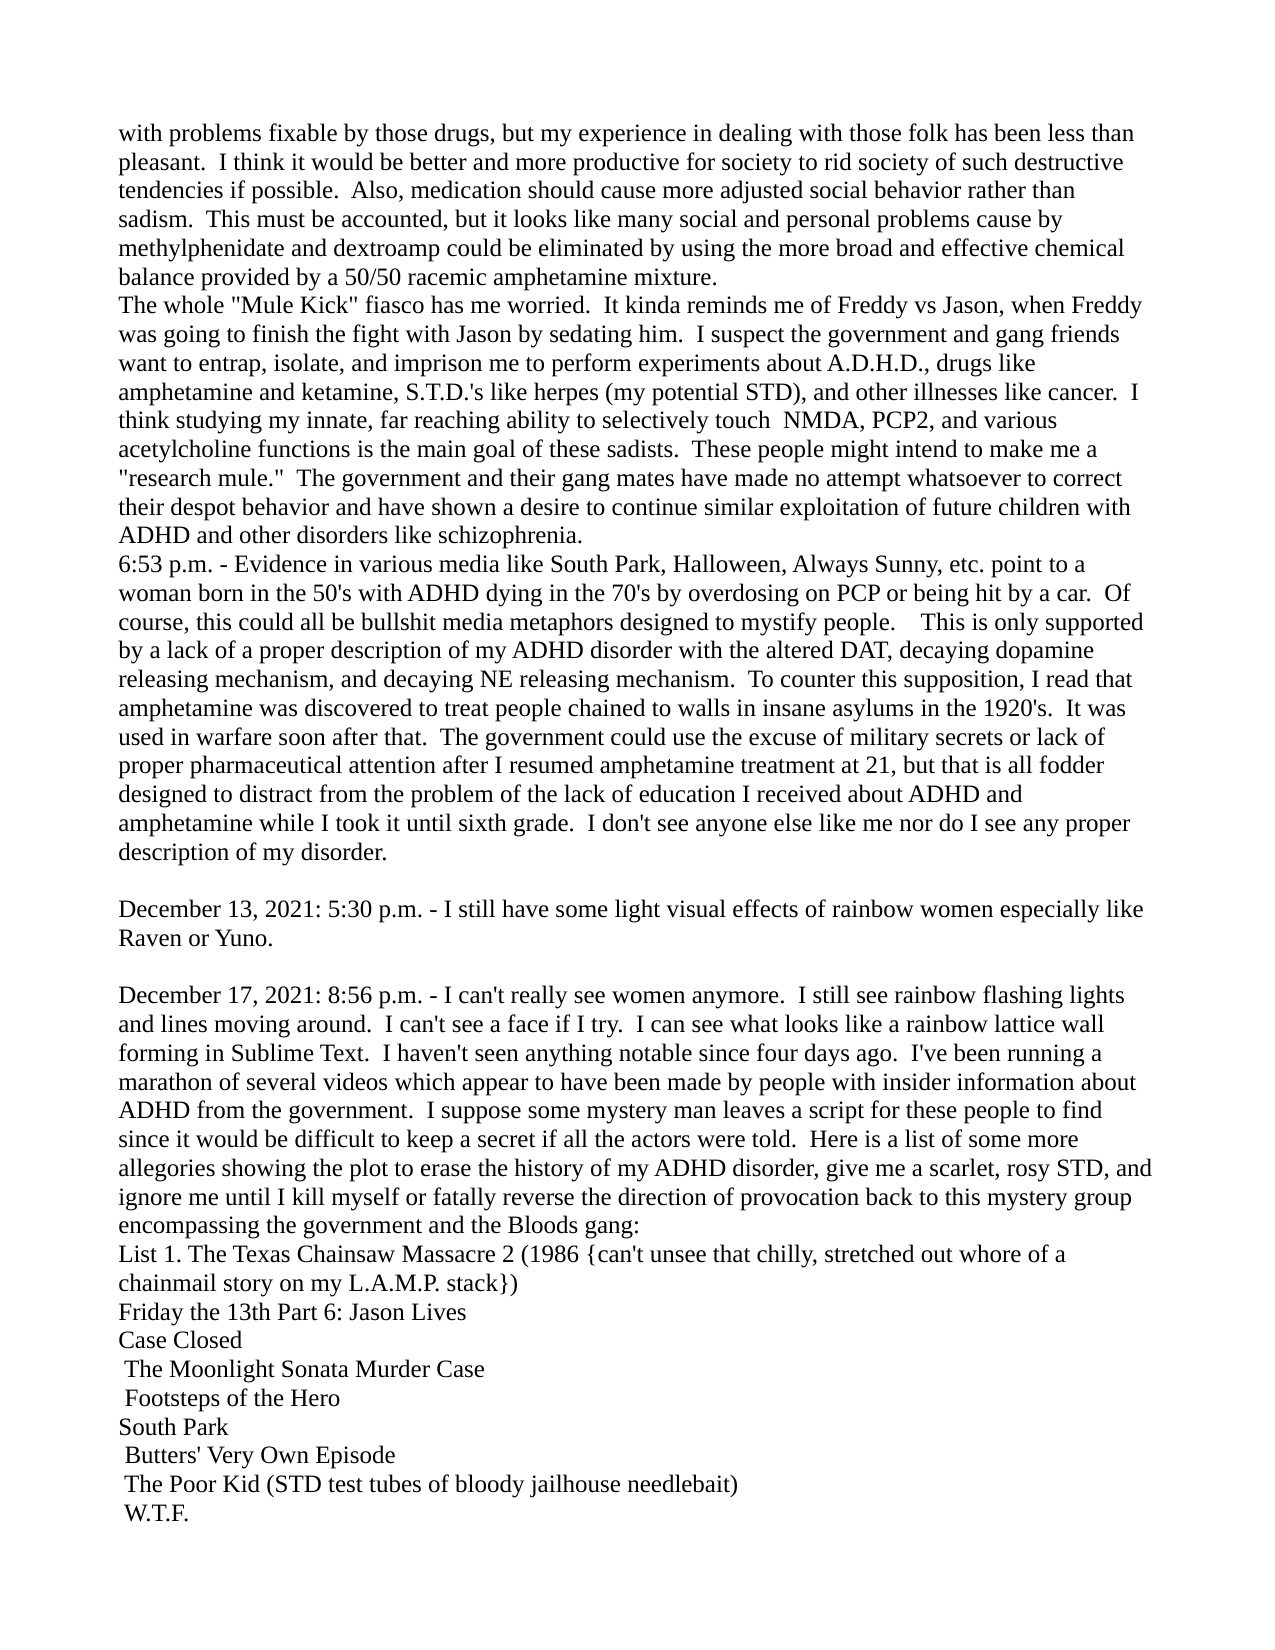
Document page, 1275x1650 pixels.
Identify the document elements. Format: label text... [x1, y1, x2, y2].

text The Moonlight Sonata Murder Case [118, 1354, 1157, 1383]
text December 13, 2021: 5:30 p.m. - I still have some light visual effects of rainbow women especially like Raven or Yuno. [118, 894, 1157, 952]
text 6:53 p.m. - Evidence in various media like South Park, Halloween, Always Sunny, etc. point to a woman born in the 50's with ADHD dying in the 70's by overdosing on PCP or being hit by a car. Of course, this could all be bullshit media metaphors designed to mystify people. This is only supported by a lack of a proper description of my ADHD disorder with the altered DAT, decaying dopamine releasing mechanism, and decaying NE releasing mechanism. To counter this supposition, I read that amphetamine was discovered to treat people chained to walls in insane asylums in the 1920's. It was used in warfare soon after that. The government could use the excuse of military secrets or lack of proper pharmaceutical attention after I resumed amphetamine treatment at 21, but that is all fodder designed to distract from the problem of the lack of education I received about ADHD and amphetamine while I took it until sixth grade. I don't see anyone else like me nor do I see any proper description of my disorder. [118, 549, 1157, 866]
text W.T.F. [118, 1498, 1157, 1527]
text Footsteps of the Hero [118, 1383, 1157, 1412]
text The Poor Kid (STD test tubes of bloody jailhouse needlebait) [118, 1469, 1157, 1498]
text Butters' Very Own Episode [118, 1441, 1157, 1469]
text December 17, 2021: 8:56 p.m. - I can't really see women anymore. I still see rainbow flashing lights and lines moving around. I can't see a face if I try. I can see what looks like a rainbow lattice wall forming in Sublime Text. I haven't seen anything notable since four days ago. I've been running a marathon of several videos which appear to have been made by people with insider information about ADHD from the government. I suppose some mystery man leaves a script for these people to find since it would be difficult to keep a secret if all the actors were told. Here is a list of some more allegories showing the plot to erase the history of my ADHD disorder, give me a scarlet, rosy STD, and ignore me until I kill myself or fatally reverse the direction of provocation back to this mystery group encompassing the government and the Bloods gang: [118, 981, 1157, 1239]
text with problems fixable by those drugs, but my experience in dealing with those folk has been less than pleasant. I think it would be better and more productive for society to rid society of such destructive tendencies if possible. Also, medication should cause more adjusted social behavior rather than sadism. This must be accounted, but it looks like many social and personal problems cause by methylphenidate and dextroamp could be eliminated by using the more broad and effective chemical balance provided by a 50/50 racemic amphetamine mixture. [118, 118, 1157, 291]
text Friday the 13th Part 6: Jason Lives [118, 1297, 1157, 1326]
text List 1. The Texas Chainsaw Massacre 2 (1986 {can't unsee that chilly, stretched out whore of a chainmail story on my L.A.M.P. stack}) [118, 1239, 1157, 1297]
text South Park [118, 1412, 1157, 1441]
text The whole "Mule Kick" fiasco has me worried. It kinda reminds me of Freddy vs Jason, when Freddy was going to finish the fight with Jason by sedating him. I suspect the government and gang friends want to entrap, isolate, and imprison me to perform experiments about A.D.H.D., drugs like amphetamine and ketamine, S.T.D.'s like herpes (my potential STD), and other illnesses like cancer. I think studying my innate, far reaching ability to selectively touch NMDA, PCP2, and various acetylcholine functions is the main goal of these sadists. These people might intend to make me a "research mule." The government and their gang mates have made no attempt whatsoever to correct their despot behavior and have shown a desire to continue similar exploitation of future children with ADHD and other disorders like schizophrenia. [118, 291, 1157, 549]
text Case Closed [118, 1326, 1157, 1354]
